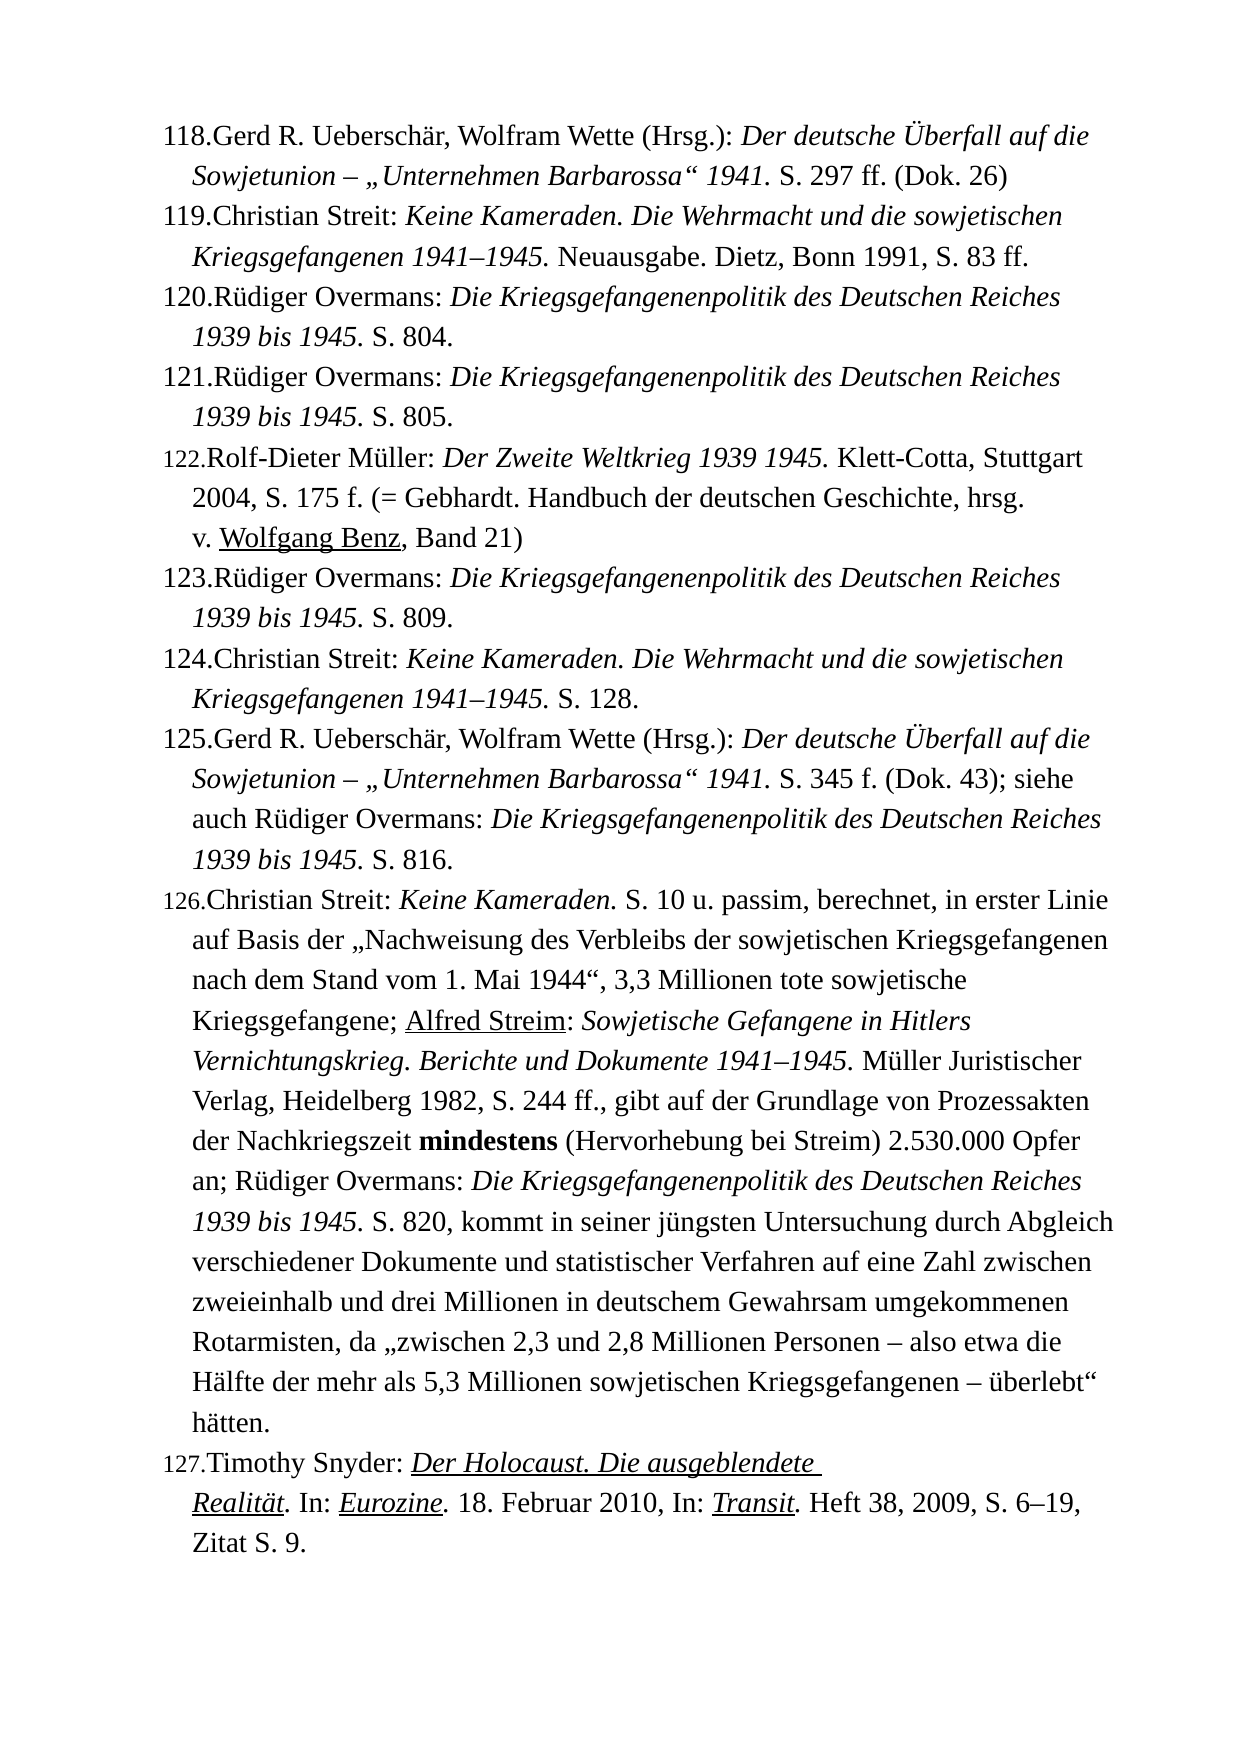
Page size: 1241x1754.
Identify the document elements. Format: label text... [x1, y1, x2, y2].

list Rüdiger Overmans: Die Kriegsgefangenenpolitik des Deutschen Reiches 1939 bis 1945. S. 809. [162, 560, 1122, 634]
list Christian Streit: Keine Kameraden. Die Wehrmacht und die sowjetischen Kriegsgefangenen 1941–1945. S. 128. [162, 641, 1122, 714]
list Gerd R. Ueberschär, Wolfram Wette (Hrsg.): Der deutsche Überfall auf die Sowjetunion – „Unternehmen Barbarossa“ 1941. S. 345 f. (Dok. 43); siehe auch Rüdiger Overmans: Die Kriegsgefangenenpolitik des Deutschen Reiches 1939 bis 1945. S. 816. [162, 721, 1122, 875]
list Christian Streit: Keine Kameraden. Die Wehrmacht und die sowjetischen Kriegsgefangenen 1941–1945. Neuausgabe. Dietz, Bonn 1991, S. 83 ff. [162, 198, 1122, 272]
list Gerd R. Ueberschär, Wolfram Wette (Hrsg.): Der deutsche Überfall auf die Sowjetunion – „Unternehmen Barbarossa“ 1941. S. 297 ff. (Dok. 26) [162, 118, 1122, 192]
list Timothy Snyder: Der Holocaust. Die ausgeblendete Realität. In: Eurozine. 18. Februar 2010, In: Transit. Heft 38, 2009, S. 6–19, Zitat S. 9. [162, 1445, 1122, 1559]
list Christian Streit: Keine Kameraden. S. 10 u. passim, berechnet, in erster Linie auf Basis der „Nachweisung des Verbleibs der sowjetischen Kriegsgefangenen nach dem Stand vom 1. Mai 1944“, 3,3 Millionen tote sowjetische Kriegsgefangene; Alfred Streim: Sowjetische Gefangene in Hitlers Vernichtungskrieg. Berichte und Dokumente 1941–1945. Müller Juristischer Verlag, Heidelberg 1982, S. 244 ff., gibt auf der Grundlage von Prozessakten der Nachkriegszeit mindestens (Hervorhebung bei Streim) 2.530.000 Opfer an; Rüdiger Overmans: Die Kriegsgefangenenpolitik des Deutschen Reiches 1939 bis 1945. S. 820, kommt in seiner jüngsten Untersuchung durch Abgleich verschiedener Dokumente und statistischer Verfahren auf eine Zahl zwischen zweieinhalb und drei Millionen in deutschem Gewahrsam umgekommenen Rotarmisten, da „zwischen 2,3 und 2,8 Millionen Personen – also etwa die Hälfte der mehr als 5,3 Millionen sowjetischen Kriegsgefangenen – überlebt“ hätten. [162, 882, 1122, 1438]
list Rüdiger Overmans: Die Kriegsgefangenenpolitik des Deutschen Reiches 1939 bis 1945. S. 804. [162, 279, 1122, 353]
list Rolf-Dieter Müller: Der Zweite Weltkrieg 1939 1945. Klett-Cotta, Stuttgart 2004, S. 175 f. (= Gebhardt. Handbuch der deutschen Geschichte, hrsg. v. Wolfgang Benz, Band 21) [162, 440, 1122, 554]
list Rüdiger Overmans: Die Kriegsgefangenenpolitik des Deutschen Reiches 1939 bis 1945. S. 805. [162, 359, 1122, 433]
